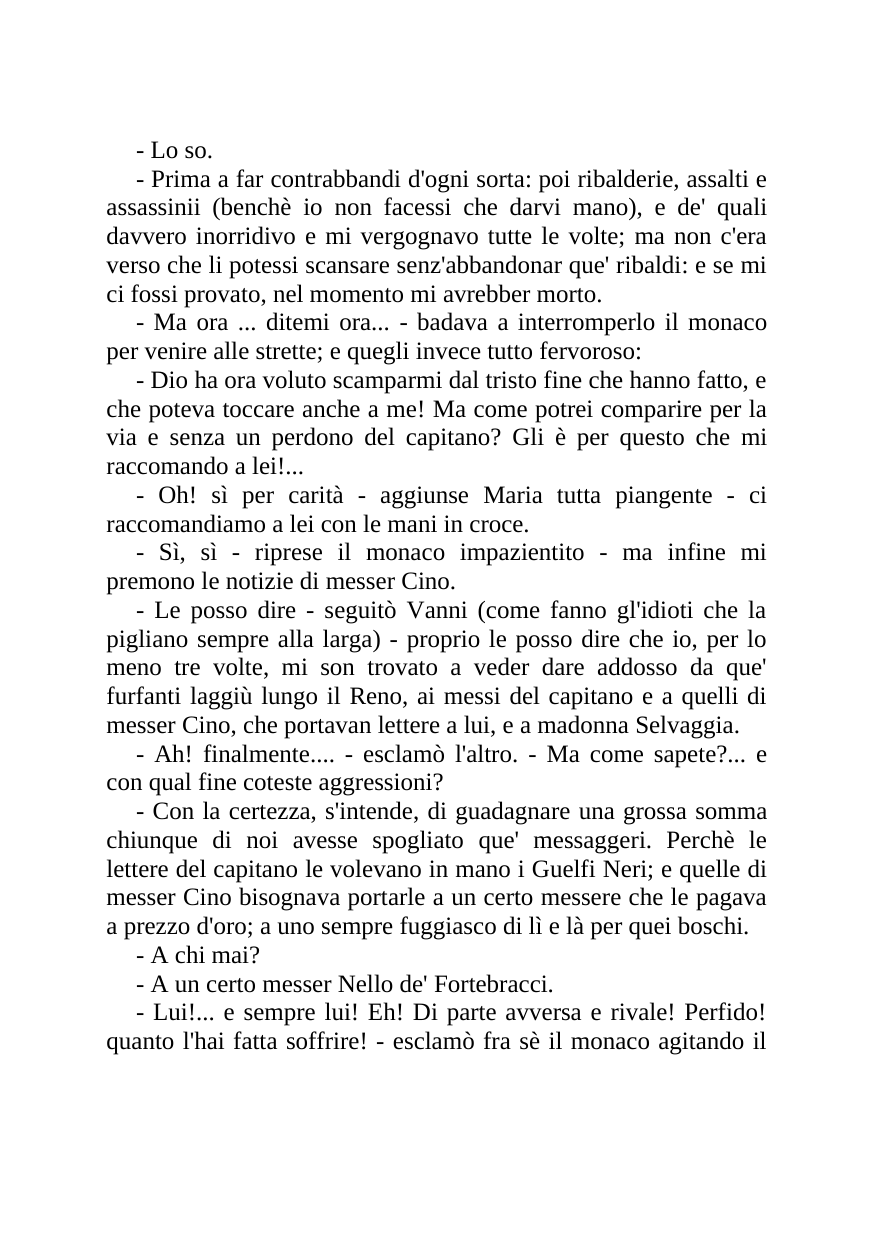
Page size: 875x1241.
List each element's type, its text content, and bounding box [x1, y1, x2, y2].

text - A chi mai? [106, 940, 768, 969]
text - Ma ora ... ditemi ora... - badava a interromperlo il monaco per venire alle strette; e quegli invece tutto fervoroso: [106, 307, 768, 365]
text - Sì, sì - riprese il monaco impazientito - ma infine mi premono le notizie di messer Cino. [106, 537, 768, 595]
text - Lui!... e sempre lui! Eh! Di parte avversa e rivale! Perfido! quanto l'hai fatta soffrire! - esclamò fra sè il monaco agitando il [106, 997, 768, 1055]
text - Con la certezza, s'intende, di guadagnare una grossa somma chiunque di noi avesse spogliato que' messaggeri. Perchè le lettere del capitano le volevano in mano i Guelfi Neri; e quelle di messer Cino bisognava portarle a un certo messere che le pagava a prezzo d'oro; a uno sempre fuggiasco di lì e là per quei boschi. [106, 796, 768, 940]
text - Prima a far contrabbandi d'ogni sorta: poi ribalderie, assalti e assassinii (benchè io non facessi che darvi mano), e de' quali davvero inorridivo e mi vergognavo tutte le volte; ma non c'era verso che li potessi scansare senz'abbandonar que' ribaldi: e se mi ci fossi provato, nel momento mi avrebber morto. [106, 164, 768, 307]
text - Dio ha ora voluto scamparmi dal tristo fine che hanno fatto, e che poteva toccare anche a me! Ma come potrei comparire per la via e senza un perdono del capitano? Gli è per questo che mi raccomando a lei!... [106, 365, 768, 480]
text - Lo so. [106, 135, 768, 164]
text - Le posso dire - seguitò Vanni (come fanno gl'idioti che la pigliano sempre alla larga) - proprio le posso dire che io, per lo meno tre volte, mi son trovato a veder dare addosso da que' furfanti laggiù lungo il Reno, ai messi del capitano e a quelli di messer Cino, che portavan lettere a lui, e a madonna Selvaggia. [106, 595, 768, 739]
text - Oh! sì per carità - aggiunse Maria tutta piangente - ci raccomandiamo a lei con le mani in croce. [106, 480, 768, 537]
text - Ah! finalmente.... - esclamò l'altro. - Ma come sapete?... e con qual fine coteste aggressioni? [106, 739, 768, 796]
text - A un certo messer Nello de' Fortebracci. [106, 969, 768, 997]
